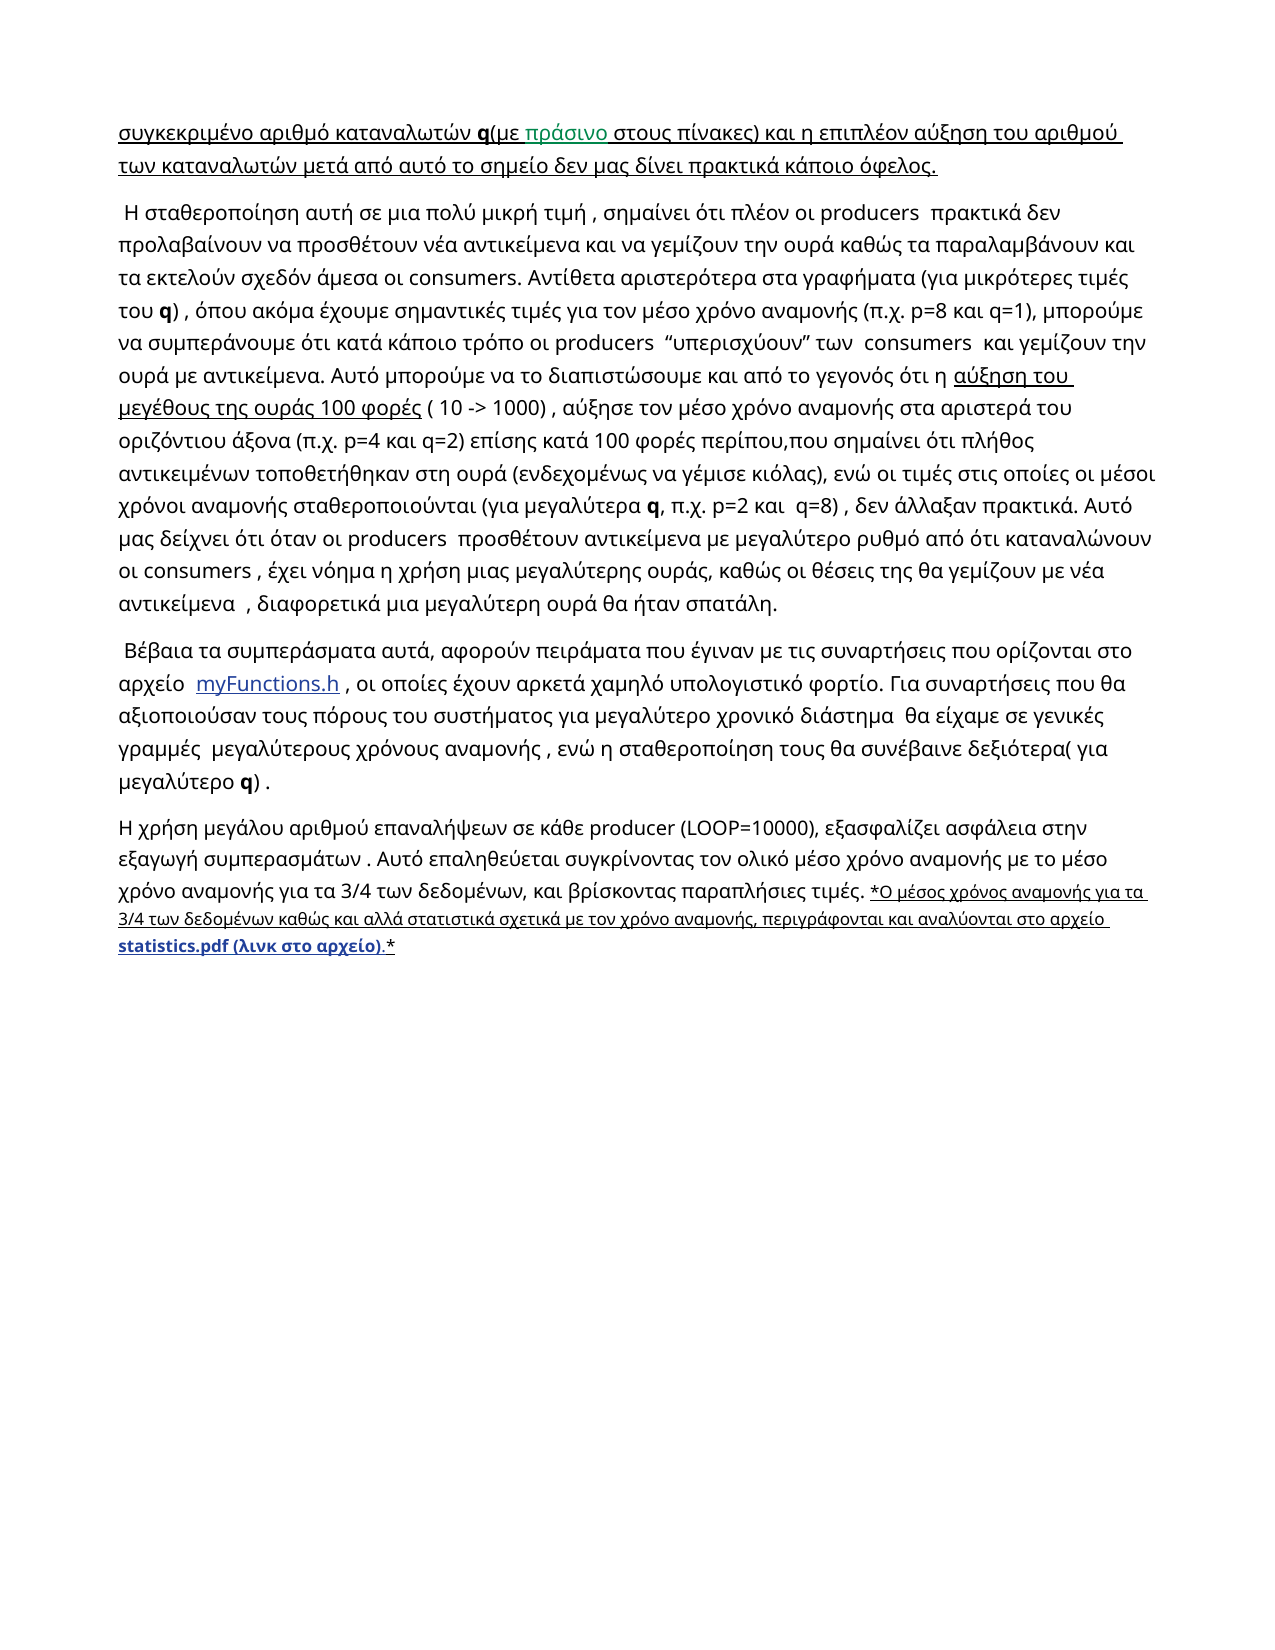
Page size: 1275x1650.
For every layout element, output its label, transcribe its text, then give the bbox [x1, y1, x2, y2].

text συγκεκριμένο αριθμό καταναλωτών q(με πράσινο στους πίνακες) και η επιπλέον αύξηση του αριθμού των καταναλωτών μετά από αυτό το σημείο δεν μας δίνει πρακτικά κάποιο όφελος. [118, 118, 1157, 179]
text Η χρήση μεγάλου αριθμού επαναλήψεων σε κάθε producer (LOOP=10000), εξασφαλίζει ασφάλεια στην εξαγωγή συμπερασμάτων . Αυτό επαληθεύεται συγκρίνοντας τον ολικό μέσο χρόνο αναμονής με το μέσο χρόνο αναμονής για τα 3/4 των δεδομένων, και βρίσκοντας παραπλήσιες τιμές. *Ο μέσος χρόνος αναμονής για τα 3/4 των δεδομένων καθώς και αλλά στατιστικά σχετικά με τον χρόνο αναμονής, περιγράφονται και αναλύονται στο αρχείο statistics.pdf (λινκ στο αρχείο).* [118, 814, 1157, 957]
text Η σταθεροποίηση αυτή σε μια πολύ μικρή τιμή , σημαίνει ότι πλέον οι producers πρακτικά δεν προλαβαίνουν να προσθέτουν νέα αντικείμενα και να γεμίζουν την ουρά καθώς τα παραλαμβάνουν και τα εκτελούν σχεδόν άμεσα οι consumers. Αντίθετα αριστερότερα στα γραφήματα (για μικρότερες τιμές του q) , όπου ακόμα έχουμε σημαντικές τιμές για τον μέσο χρόνο αναμονής (π.χ. p=8 και q=1), μπορούμε να συμπεράνουμε ότι κατά κάποιο τρόπο οι producers “υπερισχύουν” των consumers και γεμίζουν την ουρά με αντικείμενα. Αυτό μπορούμε να το διαπιστώσουμε και από το γεγονός ότι η αύξηση του μεγέθους της ουράς 100 φορές ( 10 -> 1000) , αύξησε τον μέσο χρόνο αναμονής στα αριστερά του οριζόντιου άξονα (π.χ. p=4 και q=2) επίσης κατά 100 φορές περίπου,που σημαίνει ότι πλήθος αντικειμένων τοποθετήθηκαν στη ουρά (ενδεχομένως να γέμισε κιόλας), ενώ οι τιμές στις οποίες οι μέσοι χρόνοι αναμονής σταθεροποιούνται (για μεγαλύτερα q, π.χ. p=2 και q=8) , δεν άλλαξαν πρακτικά. Αυτό μας δείχνει ότι όταν οι producers προσθέτουν αντικείμενα με μεγαλύτερο ρυθμό από ότι καταναλώνουν οι consumers , έχει νόημα η χρήση μιας μεγαλύτερης ουράς, καθώς οι θέσεις της θα γεμίζουν με νέα αντικείμενα , διαφορετικά μια μεγαλύτερη ουρά θα ήταν σπατάλη. [118, 198, 1157, 618]
text Βέβαια τα συμπεράσματα αυτά, αφορούν πειράματα που έγιναν με τις συναρτήσεις που ορίζονται στο αρχείο myFunctions.h , οι οποίες έχουν αρκετά χαμηλό υπολογιστικό φορτίο. Για συναρτήσεις που θα αξιοποιούσαν τους πόρους του συστήματος για μεγαλύτερο χρονικό διάστημα θα είχαμε σε γενικές γραμμές μεγαλύτερους χρόνους αναμονής , ενώ η σταθεροποίηση τους θα συνέβαινε δεξιότερα( για μεγαλύτερο q) . [118, 636, 1157, 795]
